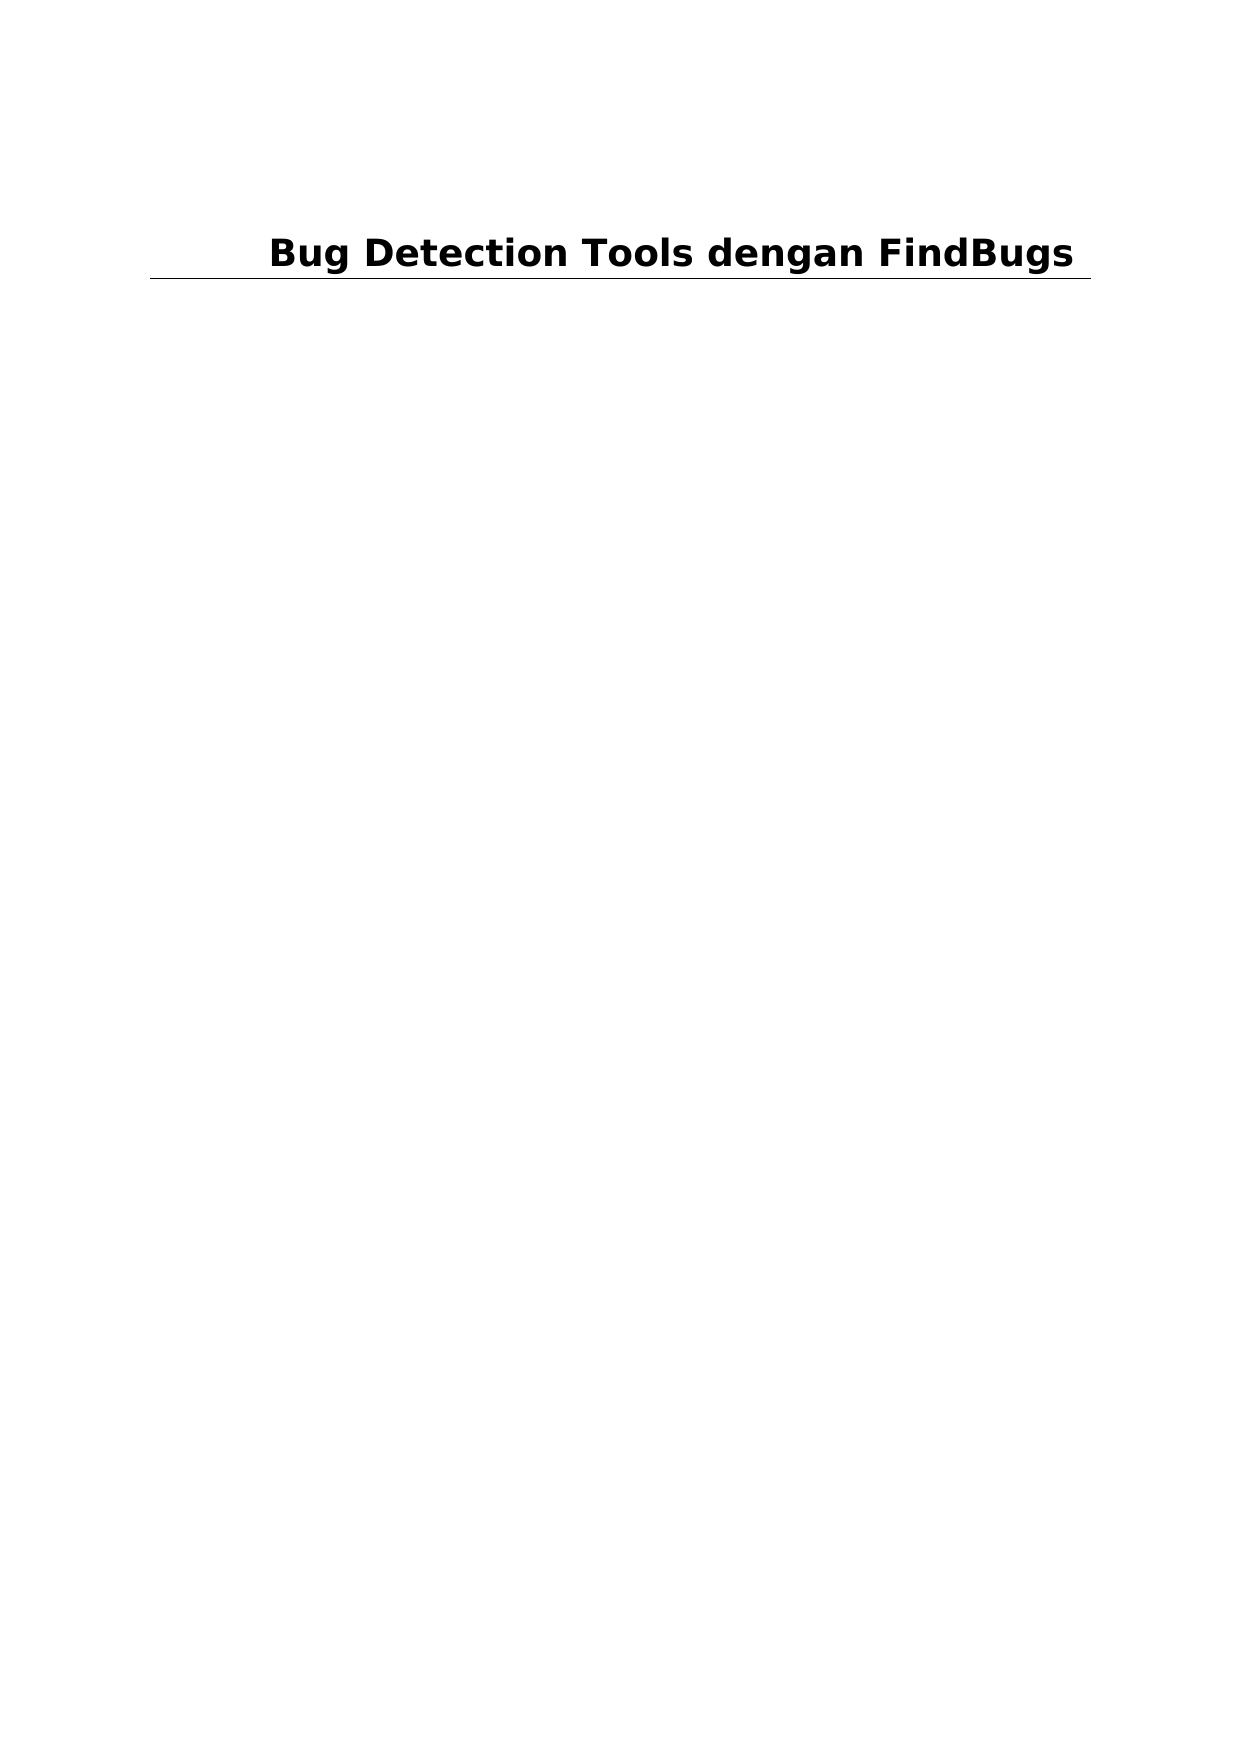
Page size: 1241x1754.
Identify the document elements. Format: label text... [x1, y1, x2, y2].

subtitle Bug Detection Tools dengan FindBugs [150, 228, 1091, 278]
